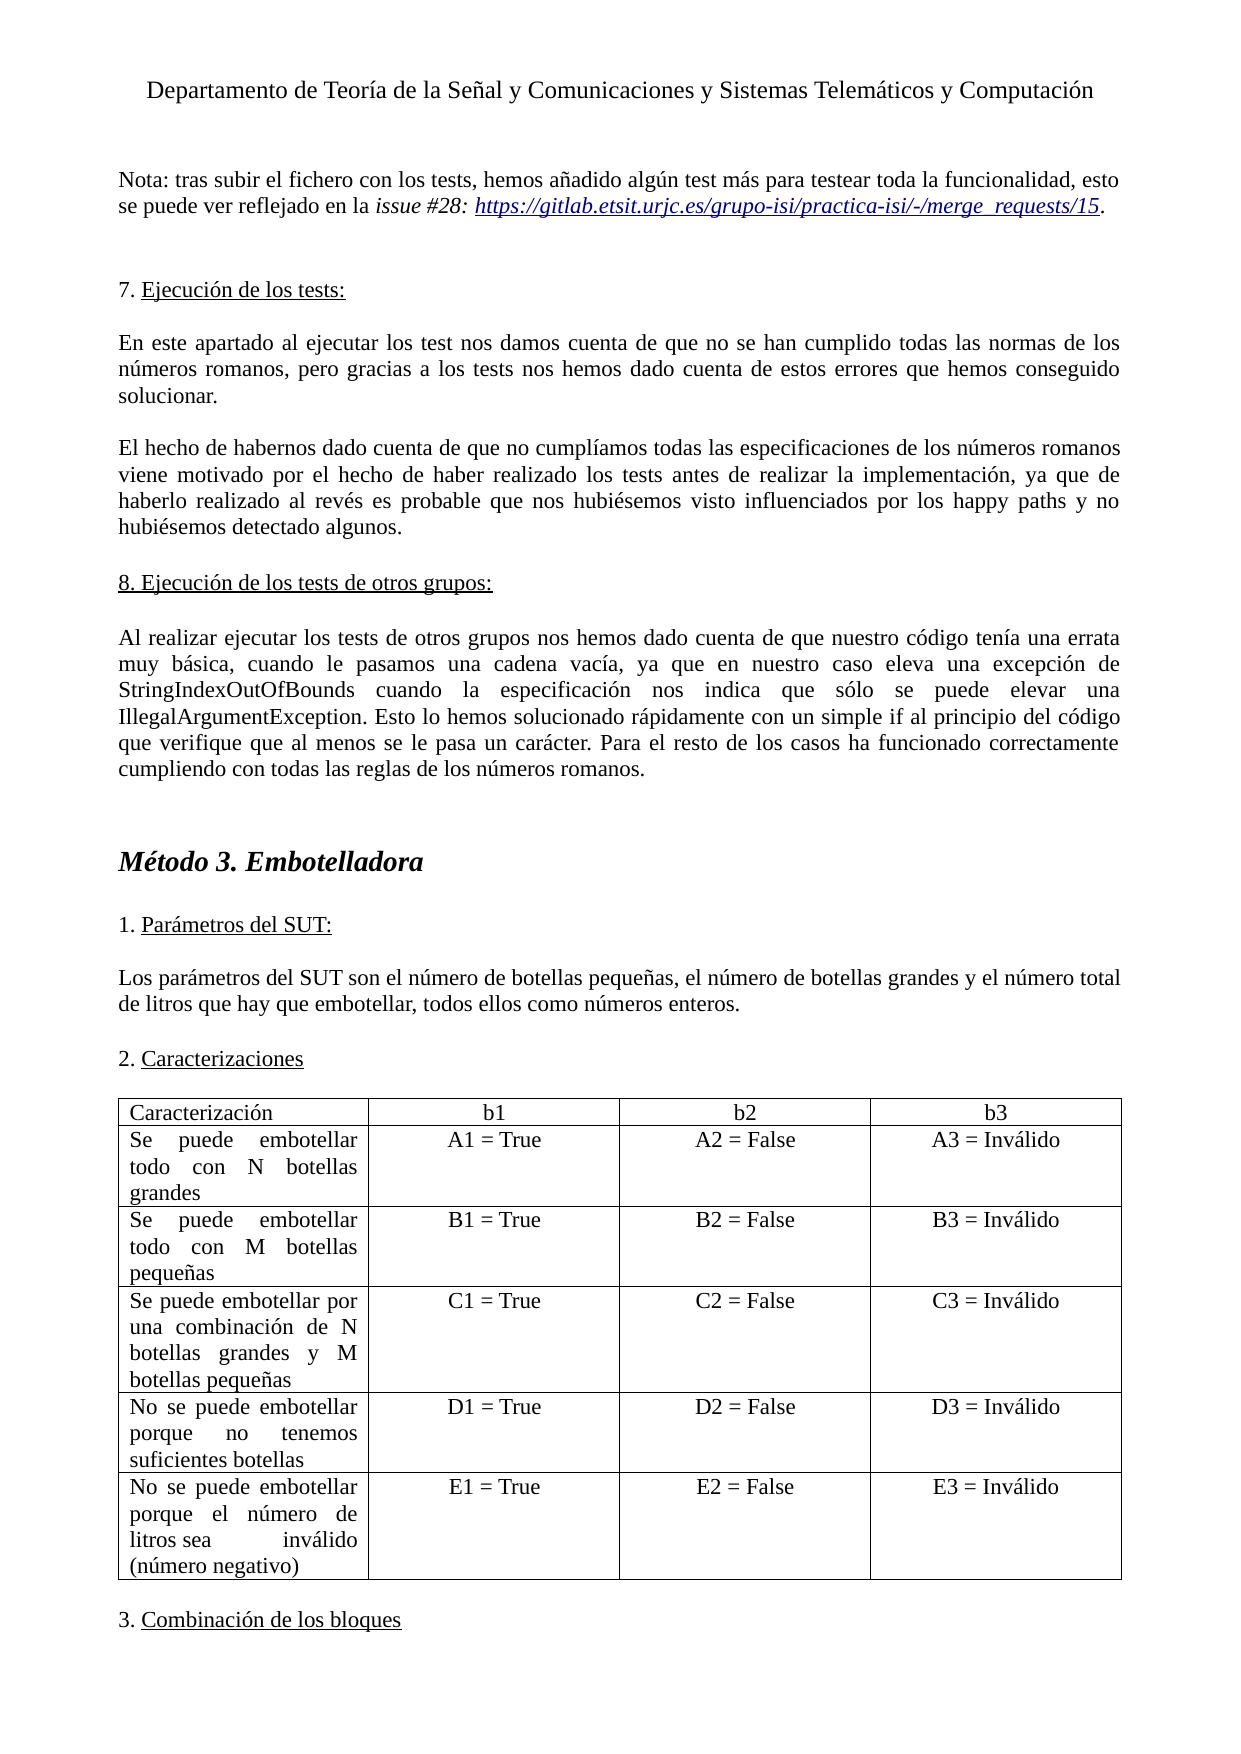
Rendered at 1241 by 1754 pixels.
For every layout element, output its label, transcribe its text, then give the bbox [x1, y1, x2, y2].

table_cell E1 = True [369, 1473, 619, 1579]
text 8. Ejecución de los tests de otros grupos: [118, 568, 1122, 595]
table_cell C3 = Inválido [871, 1287, 1121, 1392]
table_cell E3 = Inválido [871, 1473, 1121, 1579]
table_cell No se puede embotellar porque no tenemos suficientes botellas [119, 1393, 368, 1472]
table_cell B2 = False [620, 1207, 870, 1286]
text Los parámetros del SUT son el número de botellas pequeñas, el número de botellas grandes y el número total de litros que hay que embotellar, todos ellos como números enteros. [118, 964, 1122, 1017]
table_cell C2 = False [620, 1287, 870, 1392]
table_cell D3 = Inválido [871, 1393, 1121, 1472]
table_cell A1 = True [369, 1126, 619, 1206]
table_cell Se puede embotellar todo con M botellas pequeñas [119, 1207, 368, 1286]
table_cell A3 = Inválido [871, 1126, 1121, 1206]
table_header Caracterización [119, 1099, 368, 1125]
text En este apartado al ejecutar los test nos damos cuenta de que no se han cumplido todas las normas de los números romanos, pero gracias a los tests nos hemos dado cuenta de estos errores que hemos conseguido solucionar. [118, 329, 1122, 408]
table_cell B1 = True [369, 1207, 619, 1286]
table_cell E2 = False [620, 1473, 870, 1579]
table_cell Se puede embotellar todo con N botellas grandes [119, 1126, 368, 1206]
text 7. Ejecución de los tests: [118, 276, 1122, 303]
text Nota: tras subir el fichero con los tests, hemos añadido algún test más para testear toda la funcionalidad, esto se puede ver reflejado en la issue #28: https://gitlab.etsit.urjc.es/grupo-isi/practica-isi/-/merge_requests/15. [118, 166, 1122, 219]
table_header b2 [620, 1099, 870, 1125]
table_header b1 [369, 1099, 619, 1125]
text Método 3. Embotelladora [118, 844, 1122, 878]
table_cell D1 = True [369, 1393, 619, 1472]
table_header b3 [871, 1099, 1121, 1125]
table_cell D2 = False [620, 1393, 870, 1472]
text 1. Parámetros del SUT: [118, 911, 1122, 937]
table_cell No se puede embotellar porque el número de litros sea inválido (número negativo) [119, 1473, 368, 1579]
text 3. Combinación de los bloques [118, 1606, 1122, 1632]
table_cell Se puede embotellar por una combinación de N botellas grandes y M botellas pequeñas [119, 1287, 368, 1392]
table_cell C1 = True [369, 1287, 619, 1392]
text Al realizar ejecutar los tests de otros grupos nos hemos dado cuenta de que nuestro código tenía una errata muy básica, cuando le pasamos una cadena vacía, ya que en nuestro caso eleva una excepción de StringIndexOutOfBounds cuando la especificación nos indica que sólo se puede elevar una IllegalArgumentException. Esto lo hemos solucionado rápidamente con un simple if al principio del código que verifique que al menos se le pasa un carácter. Para el resto de los casos ha funcionado correctamente cumpliendo con todas las reglas de los números romanos. [118, 624, 1122, 782]
table_cell B3 = Inválido [871, 1207, 1121, 1286]
table_cell A2 = False [620, 1126, 870, 1206]
text El hecho de habernos dado cuenta de que no cumplíamos todas las especificaciones de los números romanos viene motivado por el hecho de haber realizado los tests antes de realizar la implementación, ya que de haberlo realizado al revés es probable que nos hubiésemos visto influenciados por los happy paths y no hubiésemos detectado algunos. [118, 408, 1122, 540]
text 2. Caracterizaciones [118, 1045, 1122, 1072]
